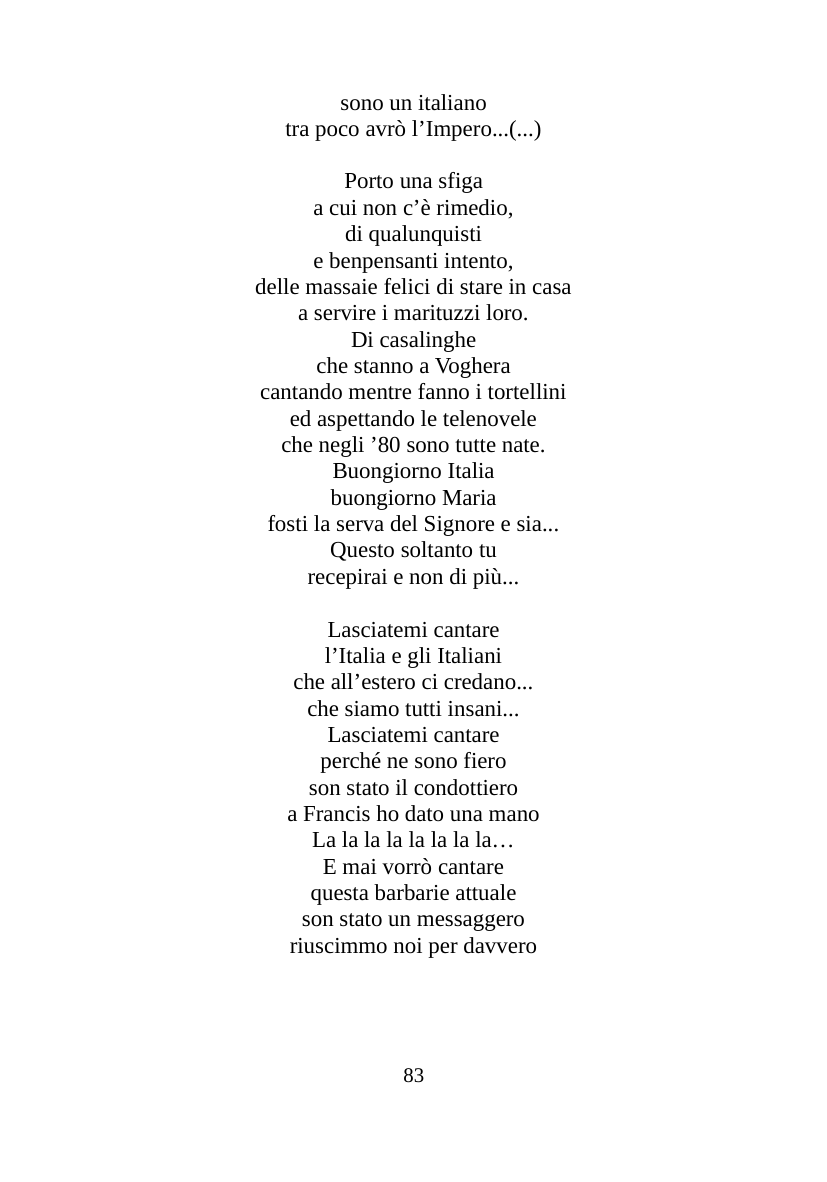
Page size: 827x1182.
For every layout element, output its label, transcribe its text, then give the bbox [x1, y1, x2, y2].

text a Francis ho dato una mano [88, 800, 738, 826]
text perché ne sono fiero [88, 747, 738, 774]
text e benpensanti intento, [88, 247, 738, 273]
text recepirai e non di più... [88, 563, 738, 589]
text l’Italia e gli Italiani [88, 642, 738, 668]
text riuscimmo noi per davvero [88, 932, 738, 958]
text a servire i marituzzi loro. [88, 299, 738, 326]
text La la la la la la la la… [88, 826, 738, 853]
text Lasciatemi cantare [88, 721, 738, 747]
text Porto una sfiga [88, 168, 738, 194]
text che stanno a Voghera [88, 352, 738, 378]
text son stato un messaggero [88, 906, 738, 932]
text sono un italiano [88, 88, 738, 115]
text son stato il condottiero [88, 774, 738, 800]
text tra poco avrò l’Impero...(...) [88, 115, 738, 141]
text cantando mentre fanno i tortellini [88, 378, 738, 405]
text che all’estero ci credano... [88, 668, 738, 695]
text buongiorno Maria [88, 484, 738, 510]
text Lasciatemi cantare [88, 616, 738, 642]
text a cui non c’è rimedio, [88, 194, 738, 220]
text fosti la serva del Signore e sia... [88, 510, 738, 537]
text Questo soltanto tu [88, 537, 738, 563]
text ed aspettando le telenovele [88, 405, 738, 431]
text E mai vorrò cantare [88, 853, 738, 879]
text Di casalinghe [88, 326, 738, 352]
text Buongiorno Italia [88, 457, 738, 484]
text questa barbarie attuale [88, 879, 738, 906]
text delle massaie felici di stare in casa [88, 273, 738, 299]
text che negli ’80 sono tutte nate. [88, 431, 738, 457]
text di qualunquisti [88, 220, 738, 247]
text che siamo tutti insani... [88, 695, 738, 721]
